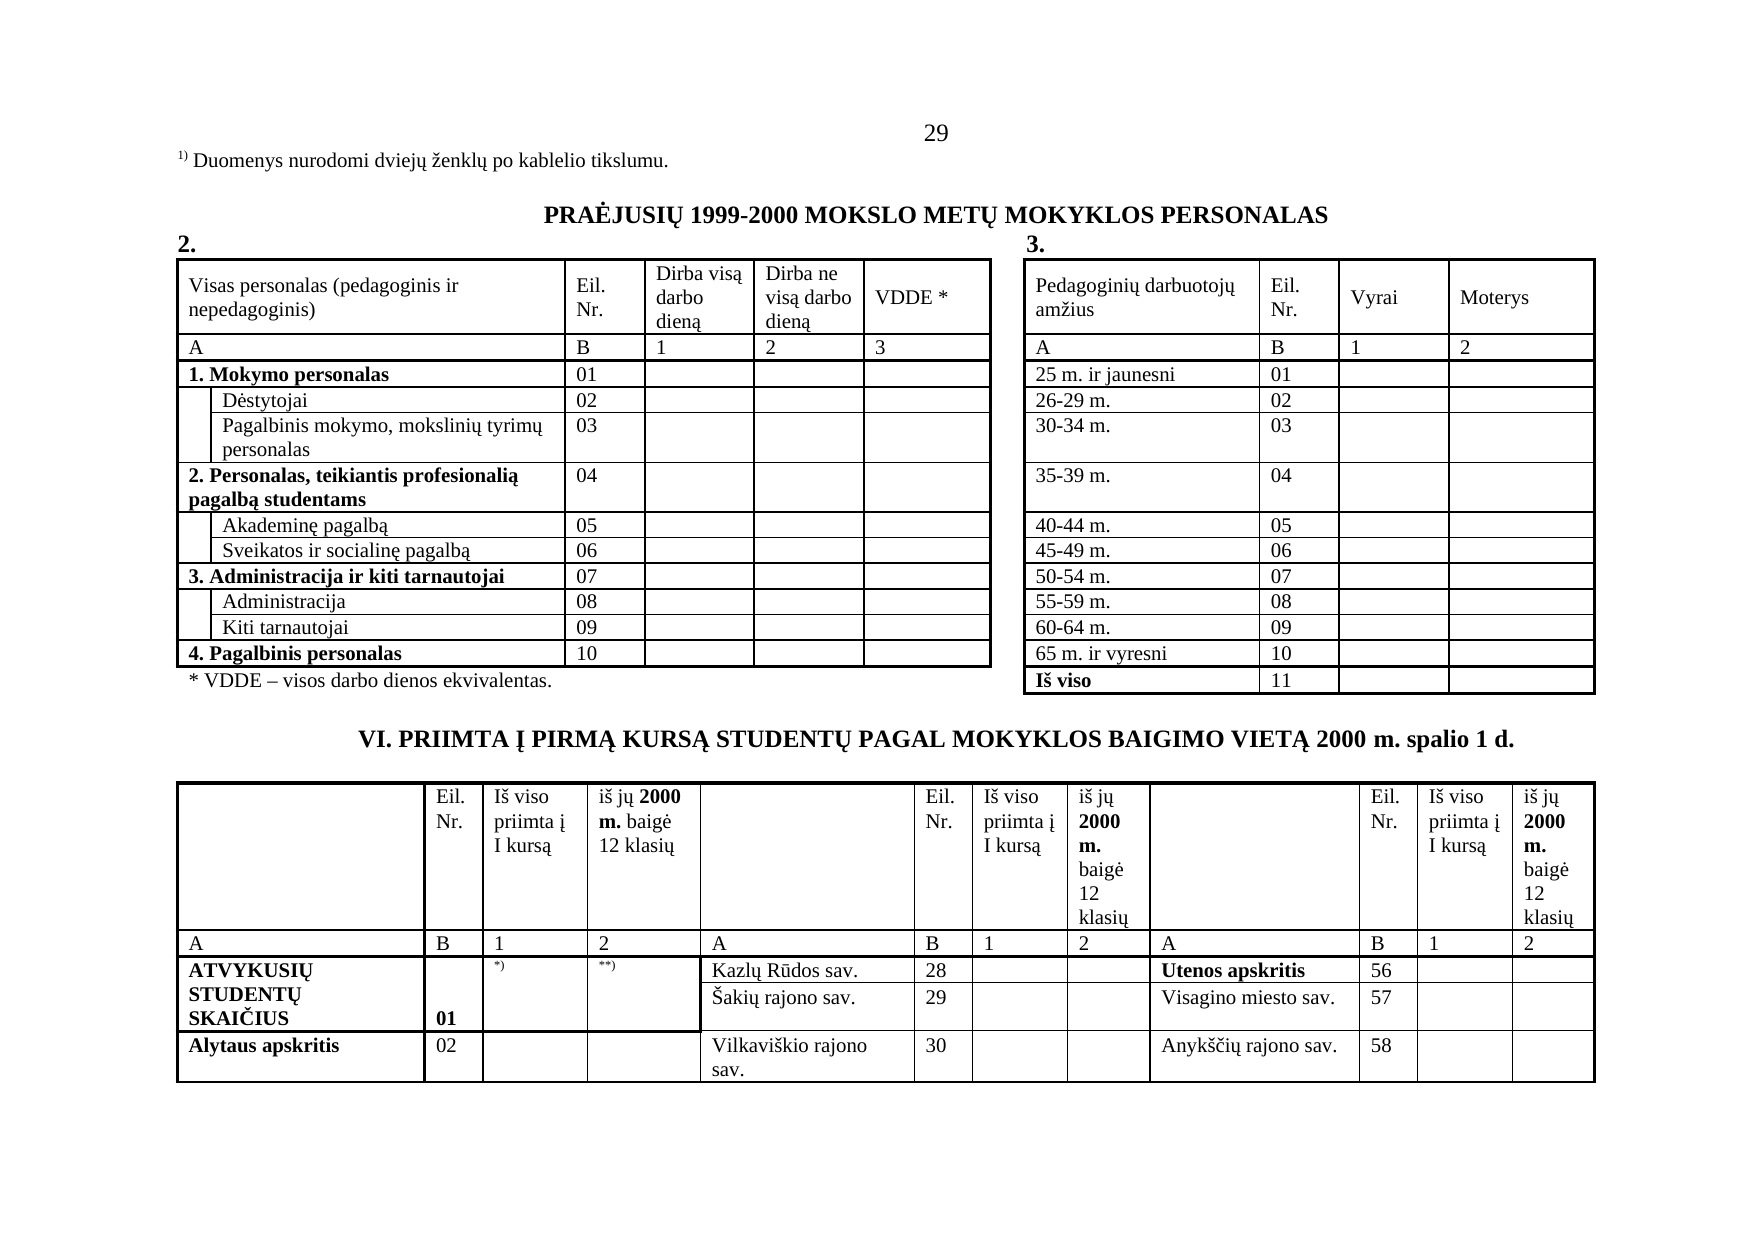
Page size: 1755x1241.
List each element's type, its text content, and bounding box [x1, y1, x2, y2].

table_header Eil. Nr. [1360, 785, 1417, 929]
table_cell [646, 590, 753, 613]
table_cell 55-59 m. [1026, 590, 1259, 613]
table_cell 2. Personalas, teikiantis profesionalią pagalbą studentams [179, 463, 564, 511]
table_header [992, 258, 1023, 285]
table_cell [865, 463, 989, 511]
table_header Moterys [1450, 261, 1593, 333]
table_cell [1068, 1031, 1149, 1081]
table_cell [179, 590, 210, 639]
table_cell 09 [1260, 615, 1338, 639]
table_cell 04 [1260, 463, 1338, 511]
table_cell 60-64 m. [1026, 615, 1259, 639]
table_cell [755, 463, 863, 511]
table_cell 2 [1513, 931, 1593, 954]
table_cell A [179, 335, 564, 359]
table_cell [179, 513, 210, 562]
table_cell 07 [1260, 564, 1338, 588]
table_cell [992, 562, 1023, 588]
table_cell 1 [973, 931, 1067, 954]
table_cell [755, 641, 863, 665]
table_header Visas personalas (pedagoginis ir nepedagoginis) [179, 261, 564, 333]
table_cell [865, 513, 989, 537]
table_cell 06 [1260, 538, 1338, 562]
text Praėjusių 1999-2000 mokslo metų mokyklos personalas [177, 200, 1695, 229]
table_cell **) [588, 958, 699, 1030]
table_cell [1450, 388, 1593, 412]
table_cell 02 [426, 1033, 482, 1081]
table_cell [865, 538, 989, 562]
table_cell [755, 513, 863, 537]
table_cell 50-54 m. [1026, 564, 1259, 588]
table_cell [992, 285, 1023, 333]
table_cell 03 [566, 413, 644, 461]
table_cell [1450, 668, 1593, 692]
table_cell [1450, 615, 1593, 639]
table_cell [992, 333, 1023, 359]
table_cell [992, 537, 1023, 562]
table_cell 1 [484, 931, 587, 954]
table_cell 2 [588, 931, 700, 954]
text 1) Duomenys nurodomi dviejų ženklų po kablelio tikslumu. [177, 148, 1695, 172]
table_cell 57 [1360, 983, 1417, 1030]
table_cell 25 m. ir jaunesni [1026, 362, 1259, 386]
table_cell 02 [566, 388, 644, 412]
text VI. priimta į pirmą kursą studentų pagal mokyklos baigimo vietą 2000 m. spalio 1 d. [177, 724, 1695, 753]
table_header Eil. Nr. [426, 785, 482, 929]
table_cell [865, 362, 989, 386]
table_cell 05 [1260, 513, 1338, 537]
table_cell B [915, 931, 972, 954]
table_cell [990, 665, 1023, 692]
table_header Iš viso priimta į I kursą [973, 785, 1067, 929]
table_cell [1068, 958, 1149, 982]
table_cell 28 [915, 958, 972, 982]
table_cell [1340, 513, 1448, 537]
table_cell A [701, 931, 914, 954]
table_header VDDE * [865, 261, 989, 333]
table_cell 30 [915, 1031, 972, 1081]
table_cell 65 m. ir vyresni [1026, 641, 1259, 665]
table_header [179, 785, 423, 929]
table_cell Vilkaviškio rajono sav. [701, 1031, 914, 1081]
table_cell B [566, 335, 644, 359]
table_cell 3 [865, 335, 989, 359]
table_cell 26-29 m. [1026, 388, 1259, 412]
table_cell [992, 588, 1023, 613]
table_cell Dėstytojai [212, 388, 564, 412]
table_cell 1 [1418, 931, 1512, 954]
table_cell [1513, 1031, 1593, 1081]
table_cell 03 [1260, 413, 1338, 461]
table_cell [992, 461, 1023, 511]
table_cell Akademinę pagalbą [212, 513, 564, 537]
table_cell [755, 538, 863, 562]
text 2. 3. [177, 229, 1695, 258]
table_header iš jų 2000 m. baigė 12 klasių [1068, 785, 1149, 929]
table_header Eil. Nr. [566, 261, 644, 333]
table_cell [646, 641, 753, 665]
table_cell [646, 538, 753, 562]
table_cell [1068, 983, 1149, 1030]
table_cell [1450, 463, 1593, 511]
table_cell [646, 388, 753, 412]
table_cell 1 [646, 335, 753, 359]
table_cell 1 [1340, 335, 1448, 359]
table_cell [1340, 641, 1448, 665]
table_cell [865, 388, 989, 412]
table_cell [992, 359, 1023, 386]
table_cell [992, 639, 1023, 665]
table_cell [646, 413, 753, 461]
table_cell [992, 412, 1023, 461]
table_cell [1450, 538, 1593, 562]
table_cell Iš viso [1026, 668, 1259, 692]
table_header iš jų 2000 m. baigė 12 klasių [1513, 785, 1593, 929]
table_cell [1513, 958, 1593, 982]
table_cell 3. Administracija ir kiti tarnautojai [179, 564, 564, 588]
table_cell [1418, 1031, 1512, 1081]
table_cell 45-49 m. [1026, 538, 1259, 562]
table_cell [973, 1031, 1067, 1081]
table_cell A [179, 931, 423, 954]
table_cell [1340, 590, 1448, 613]
table_cell [992, 386, 1023, 412]
table_cell 56 [1360, 958, 1417, 982]
table_cell [755, 590, 863, 613]
table_cell [1450, 362, 1593, 386]
table_cell 04 [566, 463, 644, 511]
table_cell Kiti tarnautojai [212, 615, 564, 639]
table_header Eil. Nr. [915, 785, 972, 929]
table_cell 35-39 m. [1026, 463, 1259, 511]
table_cell A [1026, 335, 1259, 359]
table_cell Administracija [212, 590, 564, 613]
table_cell [755, 388, 863, 412]
table_cell [1450, 513, 1593, 537]
table_cell [1418, 958, 1512, 982]
table_cell [865, 413, 989, 461]
table_header Eil. Nr. [1260, 261, 1338, 333]
table_cell *) [484, 958, 587, 1030]
table_cell [646, 463, 753, 511]
table_cell [1340, 388, 1448, 412]
table_cell [1340, 362, 1448, 386]
table_cell Anykščių rajono sav. [1151, 1031, 1359, 1081]
table_cell [755, 564, 863, 588]
table_cell [1450, 413, 1593, 461]
table_cell [1340, 463, 1448, 511]
table_cell Pagalbinis mokymo, mokslinių tyrimų personalas [212, 413, 564, 461]
table_header [701, 785, 914, 929]
table_cell 08 [566, 590, 644, 613]
table_cell Utenos apskritis [1151, 958, 1359, 982]
table_header Dirba visą darbo dieną [646, 261, 753, 333]
table_cell [1450, 564, 1593, 588]
table_header [1151, 785, 1359, 929]
table_header Iš viso priimta į I kursą [484, 785, 587, 929]
table_cell B [1360, 931, 1417, 954]
table_cell 09 [566, 615, 644, 639]
table_cell 01 [566, 362, 644, 386]
table_header Pedagoginių darbuotojų amžius [1026, 261, 1259, 333]
table_cell Kazlų Rūdos sav. [702, 958, 914, 982]
table_cell [865, 564, 989, 588]
table_cell 07 [566, 564, 644, 588]
table_cell 2 [755, 335, 863, 359]
table_cell 29 [915, 983, 972, 1030]
table_cell Šakių rajono sav. [702, 983, 914, 1030]
table_cell [755, 362, 863, 386]
table_cell 1. Mokymo personalas [179, 362, 564, 386]
table_cell 10 [1260, 641, 1338, 665]
table_cell [565, 668, 645, 692]
table_cell [1418, 983, 1512, 1030]
table_cell [1340, 564, 1448, 588]
table_cell 06 [566, 538, 644, 562]
table_cell 2 [1450, 335, 1593, 359]
table_header Iš viso priimta į I kursą [1418, 785, 1512, 929]
table_cell [646, 362, 753, 386]
table_cell [646, 513, 753, 537]
table_cell [973, 958, 1067, 982]
table_cell A [1151, 931, 1359, 954]
table_cell [1450, 641, 1593, 665]
table_cell 01 [1260, 362, 1338, 386]
table_cell Atvykusių Studentų skaičius [179, 958, 423, 1030]
table_header Dirba ne visą darbo dieną [755, 261, 863, 333]
table_cell [1340, 615, 1448, 639]
table_cell Visagino miesto sav. [1151, 983, 1359, 1030]
table_cell [1513, 983, 1593, 1030]
table_cell [865, 615, 989, 639]
table_cell [754, 668, 864, 692]
table_cell [1340, 538, 1448, 562]
table_cell [484, 1033, 587, 1081]
table_header Vyrai [1340, 261, 1448, 333]
table_cell [755, 413, 863, 461]
table_cell [992, 614, 1023, 639]
table_cell * VDDE – visos darbo dienos ekvivalentas. [177, 668, 565, 692]
table_cell [865, 590, 989, 613]
table_cell 40-44 m. [1026, 513, 1259, 537]
table_cell [645, 668, 754, 692]
table_cell B [1260, 335, 1338, 359]
table_cell [646, 615, 753, 639]
table_cell 4. Pagalbinis personalas [179, 641, 564, 665]
table_cell [992, 511, 1023, 537]
table_cell [973, 983, 1067, 1030]
table_cell Alytaus apskritis [179, 1033, 423, 1081]
table_cell Sveikatos ir socialinę pagalbą [212, 538, 564, 562]
table_cell 11 [1260, 668, 1338, 692]
table_cell 05 [566, 513, 644, 537]
table_cell [864, 668, 990, 692]
table_cell [1340, 668, 1448, 692]
table_header iš jų 2000 m. baigė 12 klasių [588, 785, 700, 929]
table_cell B [426, 931, 482, 954]
table_cell [646, 564, 753, 588]
table_cell [865, 641, 989, 665]
table_cell [1340, 413, 1448, 461]
table_cell 01 [426, 958, 482, 1030]
table_cell 2 [1068, 931, 1149, 954]
table_cell [179, 388, 210, 461]
table_cell 10 [566, 641, 644, 665]
table_cell 58 [1360, 1031, 1417, 1081]
table_cell 02 [1260, 388, 1338, 412]
table_cell [1450, 590, 1593, 613]
table_cell 08 [1260, 590, 1338, 613]
table_cell [588, 1033, 700, 1081]
table_cell [755, 615, 863, 639]
table_cell 30-34 m. [1026, 413, 1259, 461]
